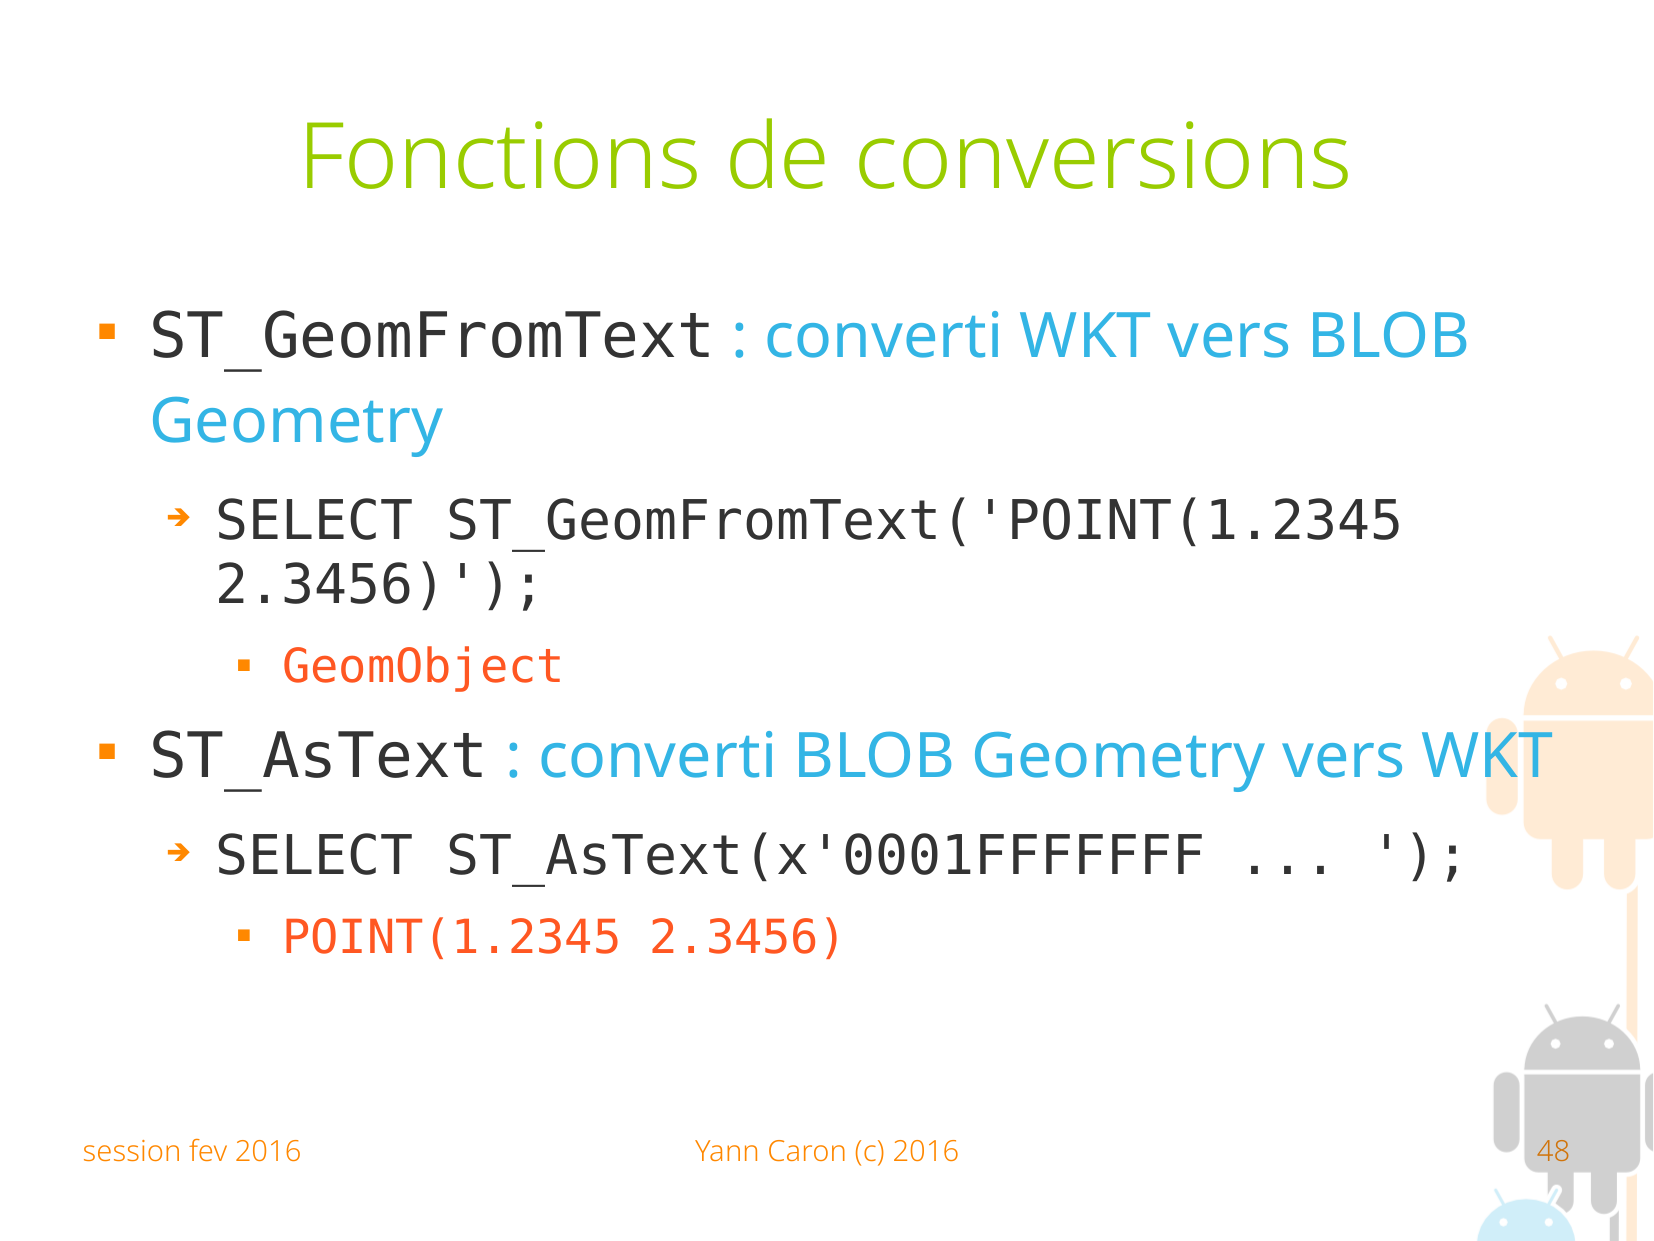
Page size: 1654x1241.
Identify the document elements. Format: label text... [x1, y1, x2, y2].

list ST_GeomFromText : converti WKT vers BLOB Geometry SELECT ST_GeomFromText('POINT(1.2345 2.3456)'); GeomObject ST_AsText : converti BLOB Geometry vers WKT SELECT ST_AsText(x'0001FFFFFFF ... '); POINT(1.2345 2.3456) [82, 290, 1571, 1010]
title Fonctions de conversions [82, 49, 1571, 257]
picture [240, 423, 1654, 1241]
